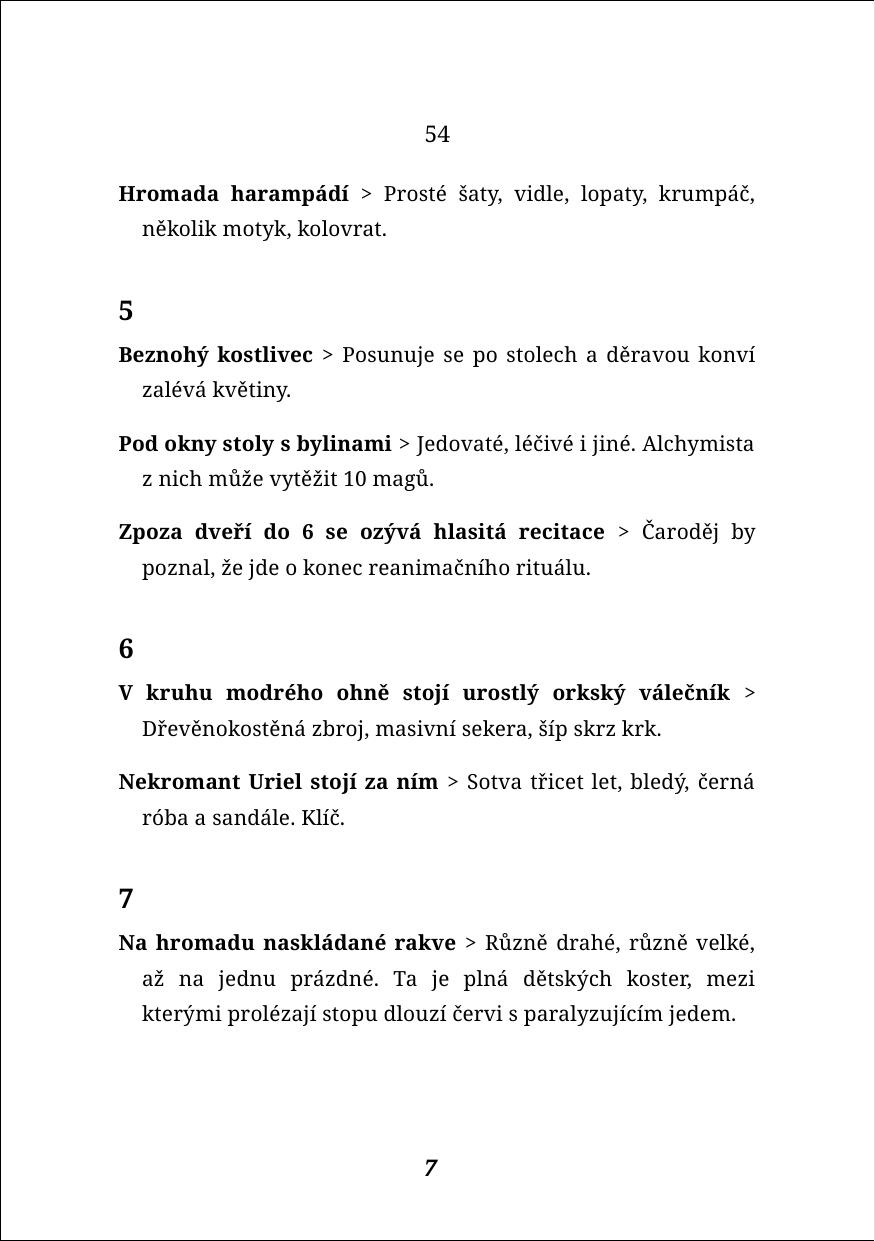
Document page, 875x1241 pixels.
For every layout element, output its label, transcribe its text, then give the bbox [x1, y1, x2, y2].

text Hromada harampádí > Prosté šaty, vidle, lopaty, krumpáč, několik motyk, kolovrat. [118, 179, 756, 243]
subtitle 7 [118, 880, 756, 917]
text Na hromadu naskládané rakve > Různě drahé, různě velké, až na jednu prázdné. Ta je plná dětských koster, mezi kterými prolézají stopu dlouzí červi s paralyzujícím jedem. [118, 928, 756, 1028]
text Zpoza dveří do 6 se ozývá hlasitá recitace > Čaroděj by poznal, že jde o konec reanimačního rituálu. [118, 517, 756, 581]
subtitle 6 [118, 630, 756, 667]
subtitle 5 [118, 291, 756, 328]
text V kruhu modrého ohně stojí urostlý orkský válečník > Dřevěnokostěná zbroj, masivní sekera, šíp skrz krk. [118, 678, 756, 742]
text Nekromant Uriel stojí za ním > Sotva třicet let, bledý, černá róba a sandále. Klíč. [118, 767, 756, 831]
text Beznohý kostlivec > Posunuje se po stolech a děravou konví zalévá květiny. [118, 340, 756, 404]
text Pod okny stoly s bylinami > Jedovaté, léčivé i jiné. Alchymista z nich může vytěžit 10 magů. [118, 429, 756, 493]
